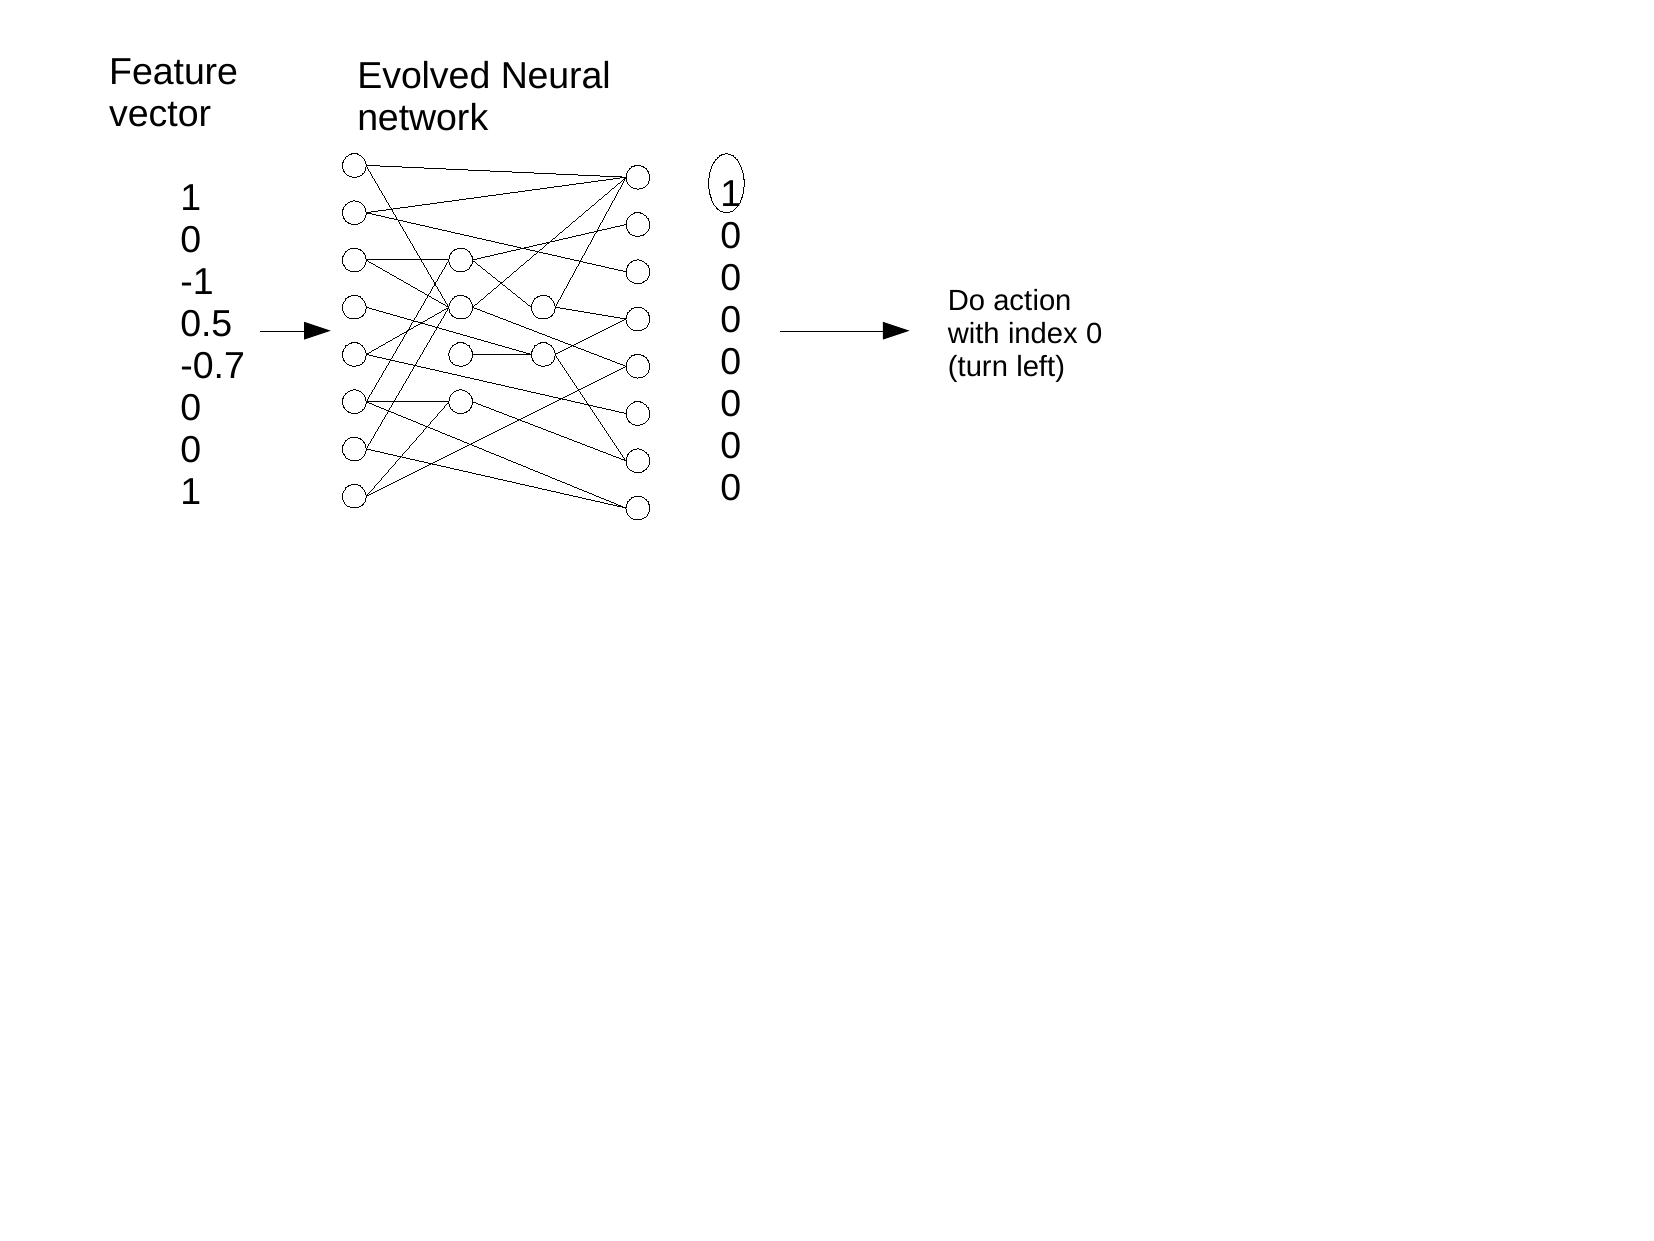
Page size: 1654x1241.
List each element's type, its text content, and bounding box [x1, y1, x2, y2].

text_box [342, 248, 367, 272]
text_box [708, 153, 745, 211]
text_box [342, 437, 367, 461]
text_box 1 0 0 0 0 0 0 0 [720, 165, 733, 517]
text_box 1 0 -1 0.5 -0.7 0 0 1 [165, 168, 260, 520]
text_box [448, 342, 473, 367]
text_box [448, 389, 473, 414]
text_box Do action with index 0 (turn left) [933, 276, 1134, 390]
text_box [626, 448, 650, 473]
text_box [626, 212, 650, 237]
text_box [448, 295, 473, 319]
text_box [626, 401, 650, 426]
text_box [626, 307, 650, 331]
text_box [448, 248, 473, 272]
text_box [342, 295, 367, 319]
text_box [342, 484, 367, 508]
text_box Feature vector [94, 42, 296, 142]
text_box [531, 295, 556, 319]
text_box [625, 496, 650, 520]
text_box [342, 200, 367, 225]
text_box [626, 354, 650, 379]
text_box [342, 389, 367, 414]
text_box [626, 165, 650, 190]
text_box [342, 342, 367, 367]
text_box [531, 342, 556, 367]
text_box [342, 153, 367, 178]
text_box Evolved Neural network [342, 47, 686, 147]
text_box [626, 259, 650, 284]
